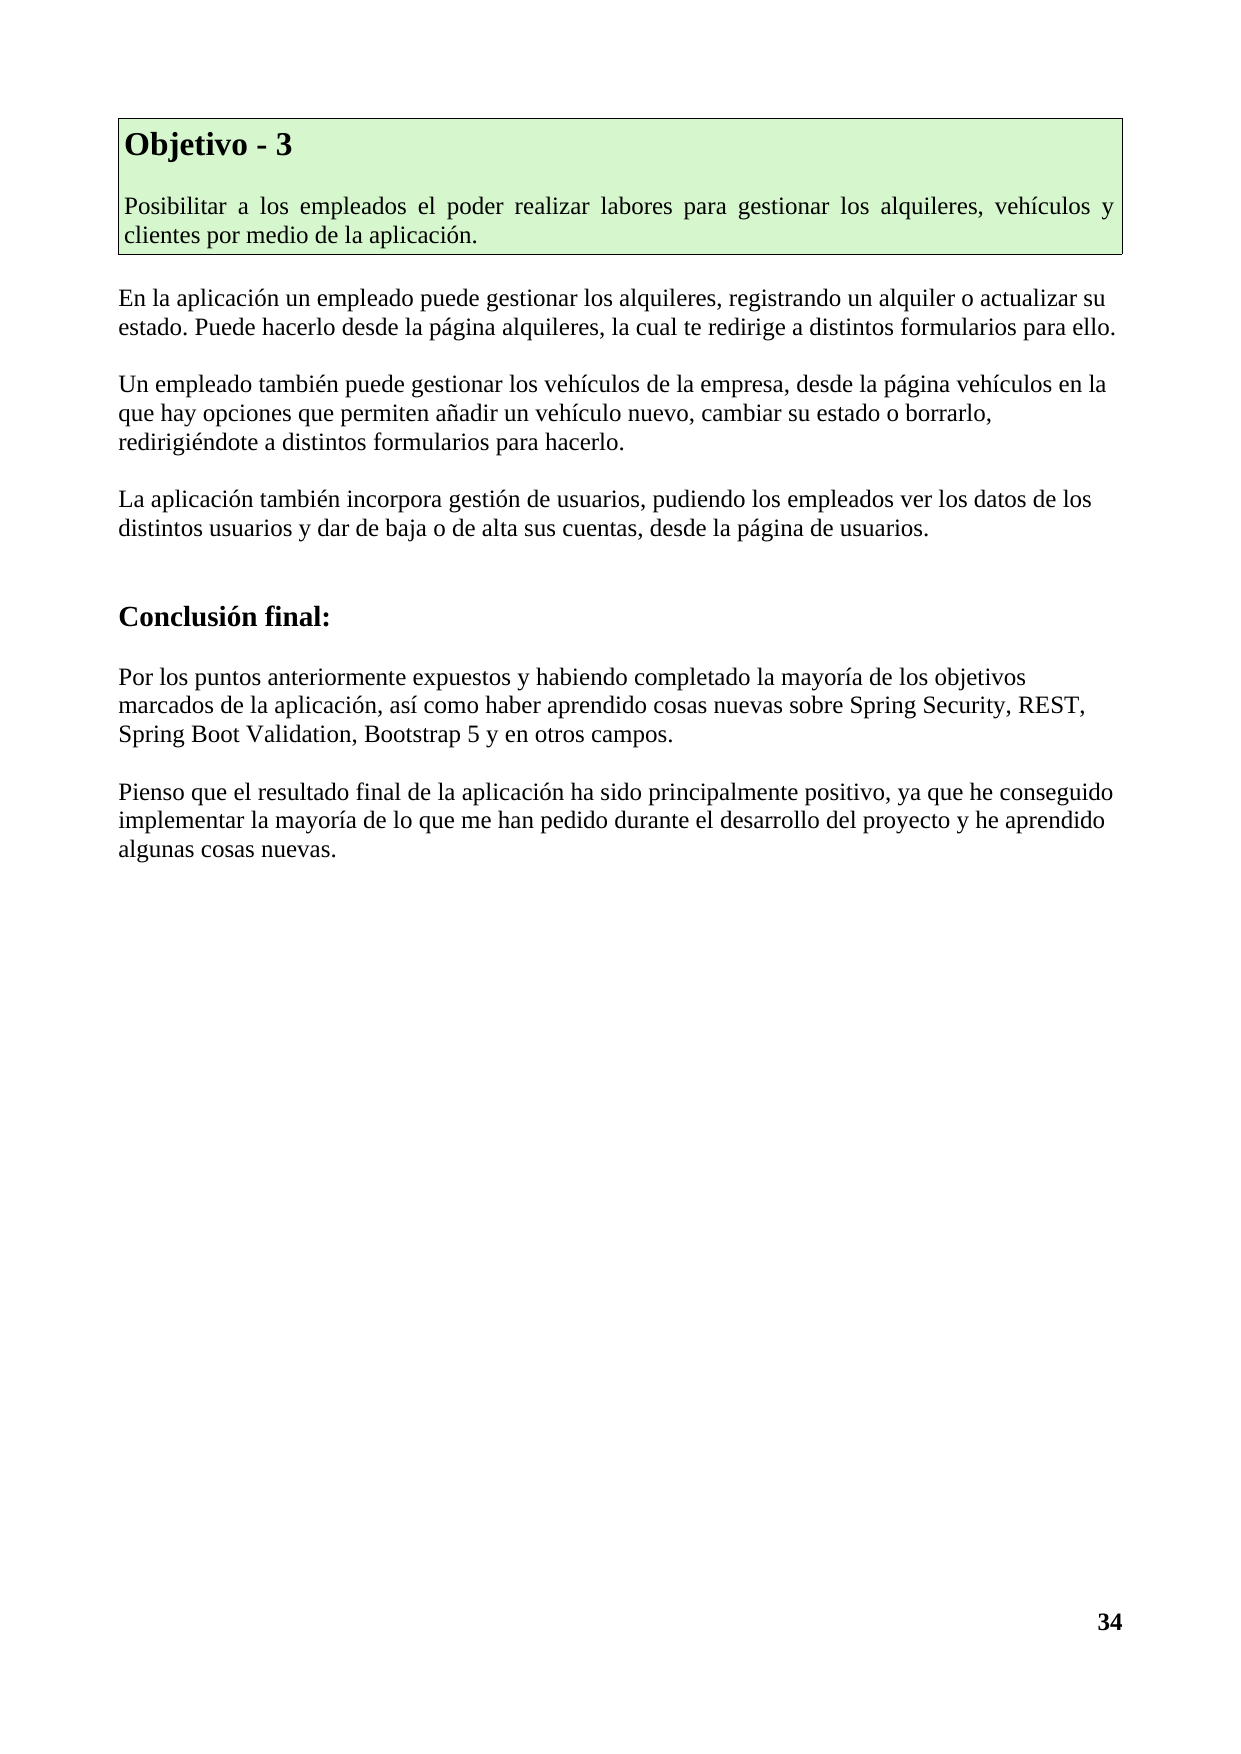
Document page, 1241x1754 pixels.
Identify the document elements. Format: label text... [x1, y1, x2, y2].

text Por los puntos anteriormente expuestos y habiendo completado la mayoría de los objetivos marcados de la aplicación, así como haber aprendido cosas nuevas sobre Spring Security, REST, Spring Boot Validation, Bootstrap 5 y en otros campos. [118, 662, 1122, 748]
text En la aplicación un empleado puede gestionar los alquileres, registrando un alquiler o actualizar su estado. Puede hacerlo desde la página alquileres, la cual te redirige a distintos formularios para ello. [118, 283, 1122, 341]
text Un empleado también puede gestionar los vehículos de la empresa, desde la página vehículos en la que hay opciones que permiten añadir un vehículo nuevo, cambiar su estado o borrarlo, redirigiéndote a distintos formularios para hacerlo. [118, 369, 1122, 456]
text Pienso que el resultado final de la aplicación ha sido principalmente positivo, ya que he conseguido implementar la mayoría de lo que me han pedido durante el desarrollo del proyecto y he aprendido algunas cosas nuevas. [118, 777, 1122, 863]
text Conclusión final: [118, 599, 1122, 633]
table_header Objetivo - 3 Posibilitar a los empleados el poder realizar labores para gestionar los alquileres, vehículos y clientes por medio de la aplicación. [119, 119, 1122, 254]
text La aplicación también incorpora gestión de usuarios, pudiendo los empleados ver los datos de los distintos usuarios y dar de baja o de alta sus cuentas, desde la página de usuarios. [118, 484, 1122, 542]
